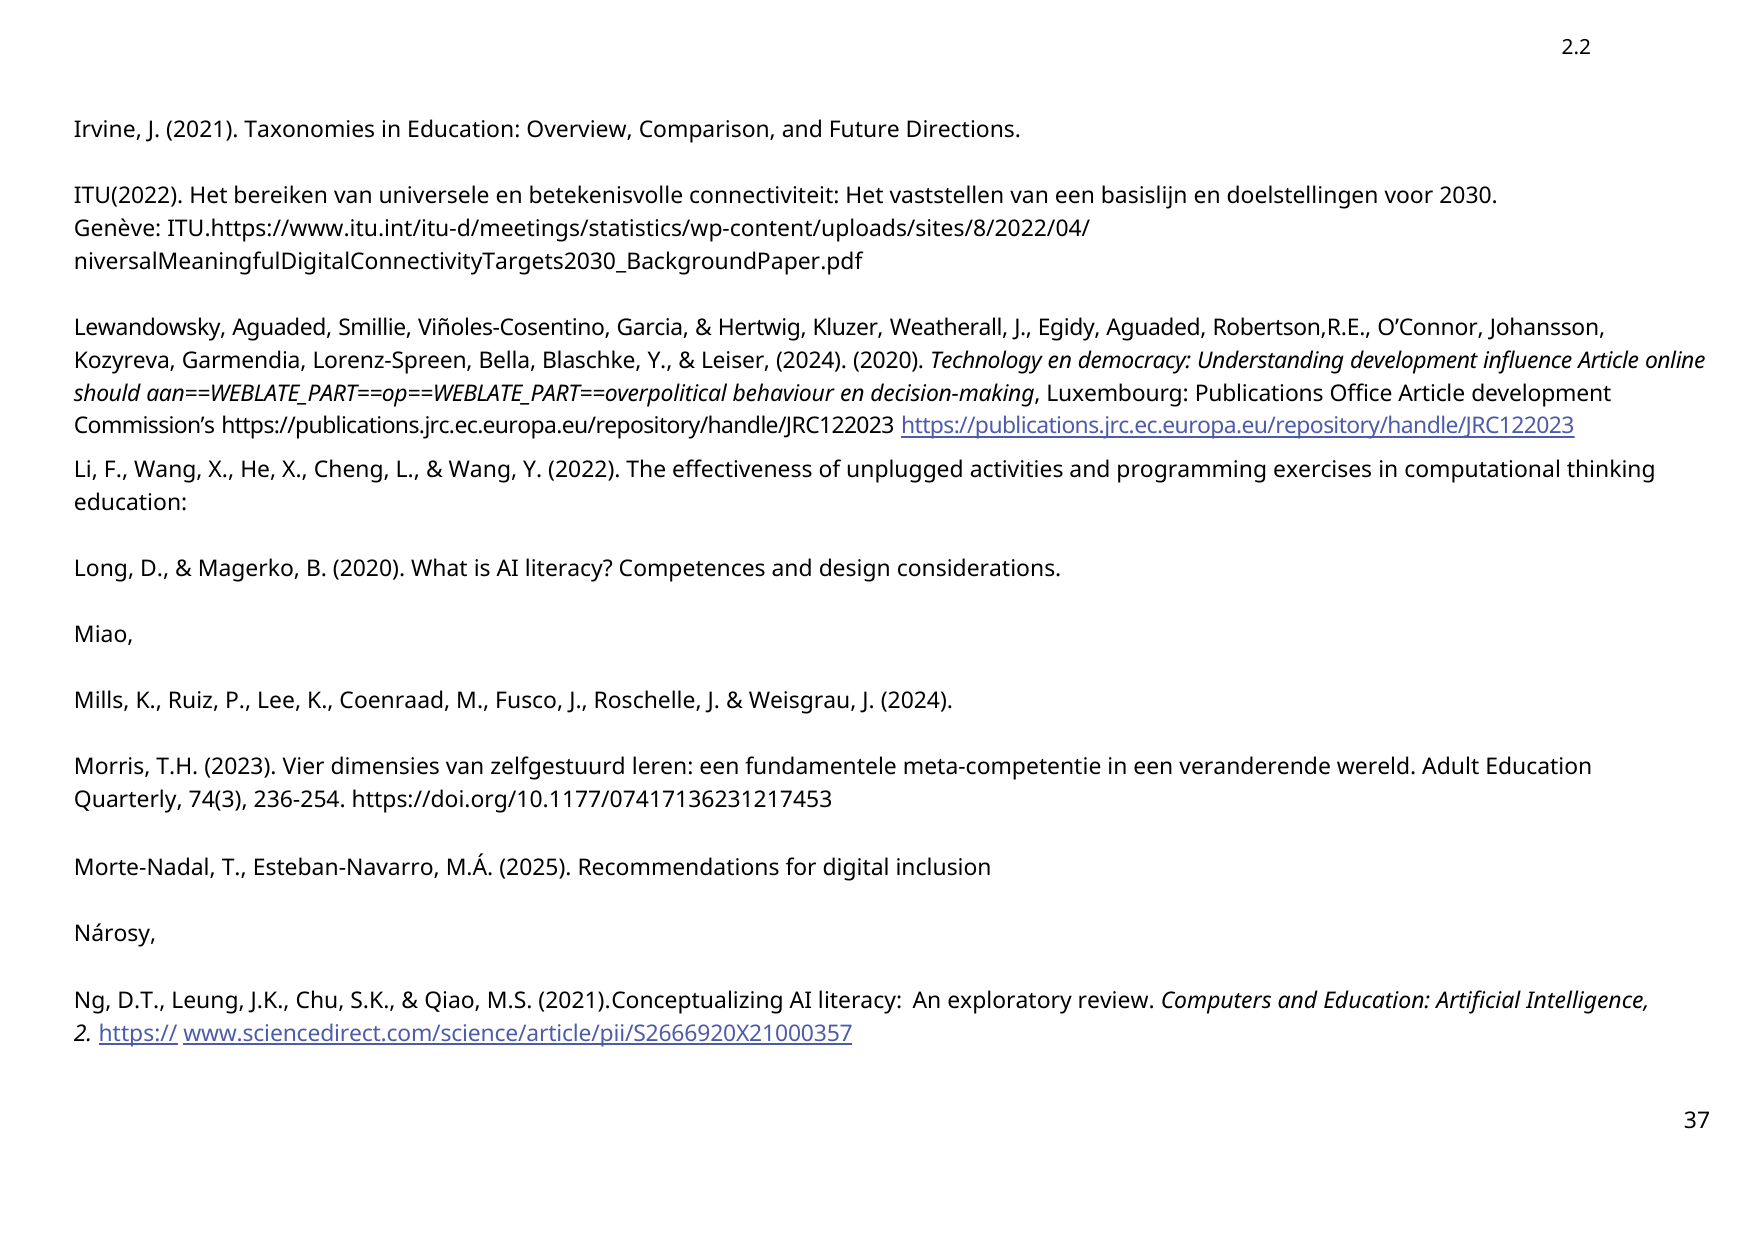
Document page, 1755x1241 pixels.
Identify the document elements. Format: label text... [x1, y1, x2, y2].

text Mills, K., Ruiz, P., Lee, K., Coenraad, M., Fusco, J., Roschelle, J. & Weisgrau, J. (2024). [74, 684, 1654, 715]
text Ng, D.T., Leung, J.K., Chu, S.K., & Qiao, M.S. (2021).Conceptualizing AI literacy: An exploratory review. Computers and Education: Artificial Intelligence, 2. https:// www.sciencedirect.com/science/article/pii/S2666920X21000357 [74, 984, 1656, 1048]
text Morte-Nadal, T., Esteban-Navarro, M.Á. (2025). Recommendations for digital inclusion [74, 851, 1671, 882]
text Long, D., & Magerko, B. (2020). What is AI literacy? Competences and design considerations. [74, 552, 1671, 583]
text Nárosy, [74, 917, 1599, 949]
text Morris, T.H. (2023). Vier dimensies van zelfgestuurd leren: een fundamentele meta-competentie in een veranderende wereld. Adult Education Quarterly, 74(3), 236-254. https://doi.org/10.1177/07417136231217453 [74, 750, 1646, 814]
text Irvine, J. (2021). Taxonomies in Education: Overview, Comparison, and Future Directions. [74, 113, 1710, 144]
text ITU(2022). Het bereiken van universele en betekenisvolle connectiviteit: Het vaststellen van een basislijn en doelstellingen voor 2030. Genève: ITU.https://www.itu.int/itu-d/meetings/statistics/wp-content/uploads/sites/8/2022/04/niversalMeaningfulDigitalConnectivityTargets2030_BackgroundPaper.pdf [74, 179, 1590, 276]
text Li, F., Wang, X., He, X., Cheng, L., & Wang, Y. (2022). The effectiveness of unplugged activities and programming exercises in computational thinking education: [74, 453, 1671, 517]
text Miao, [74, 618, 1671, 649]
text Lewandowsky, Aguaded, Smillie, Viñoles-Cosentino, Garcia, & Hertwig, Kluzer, Weatherall, J., Egidy, Aguaded, Robertson,R.E., O’Connor, Johansson, Kozyreva, Garmendia, Lorenz-Spreen, Bella, Blaschke, Y., & Leiser, (2024). (2020). Technology en democracy: Understanding development influence Article online should aan==WEBLATE_PART==op==WEBLATE_PART==overpolitical behaviour en decision-making, Luxembourg: Publications Office Article development Commission’s https://publications.jrc.ec.europa.eu/repository/handle/JRC122023 https://publications.jrc.ec.europa.eu/repository/handle/JRC122023 [74, 311, 1710, 441]
